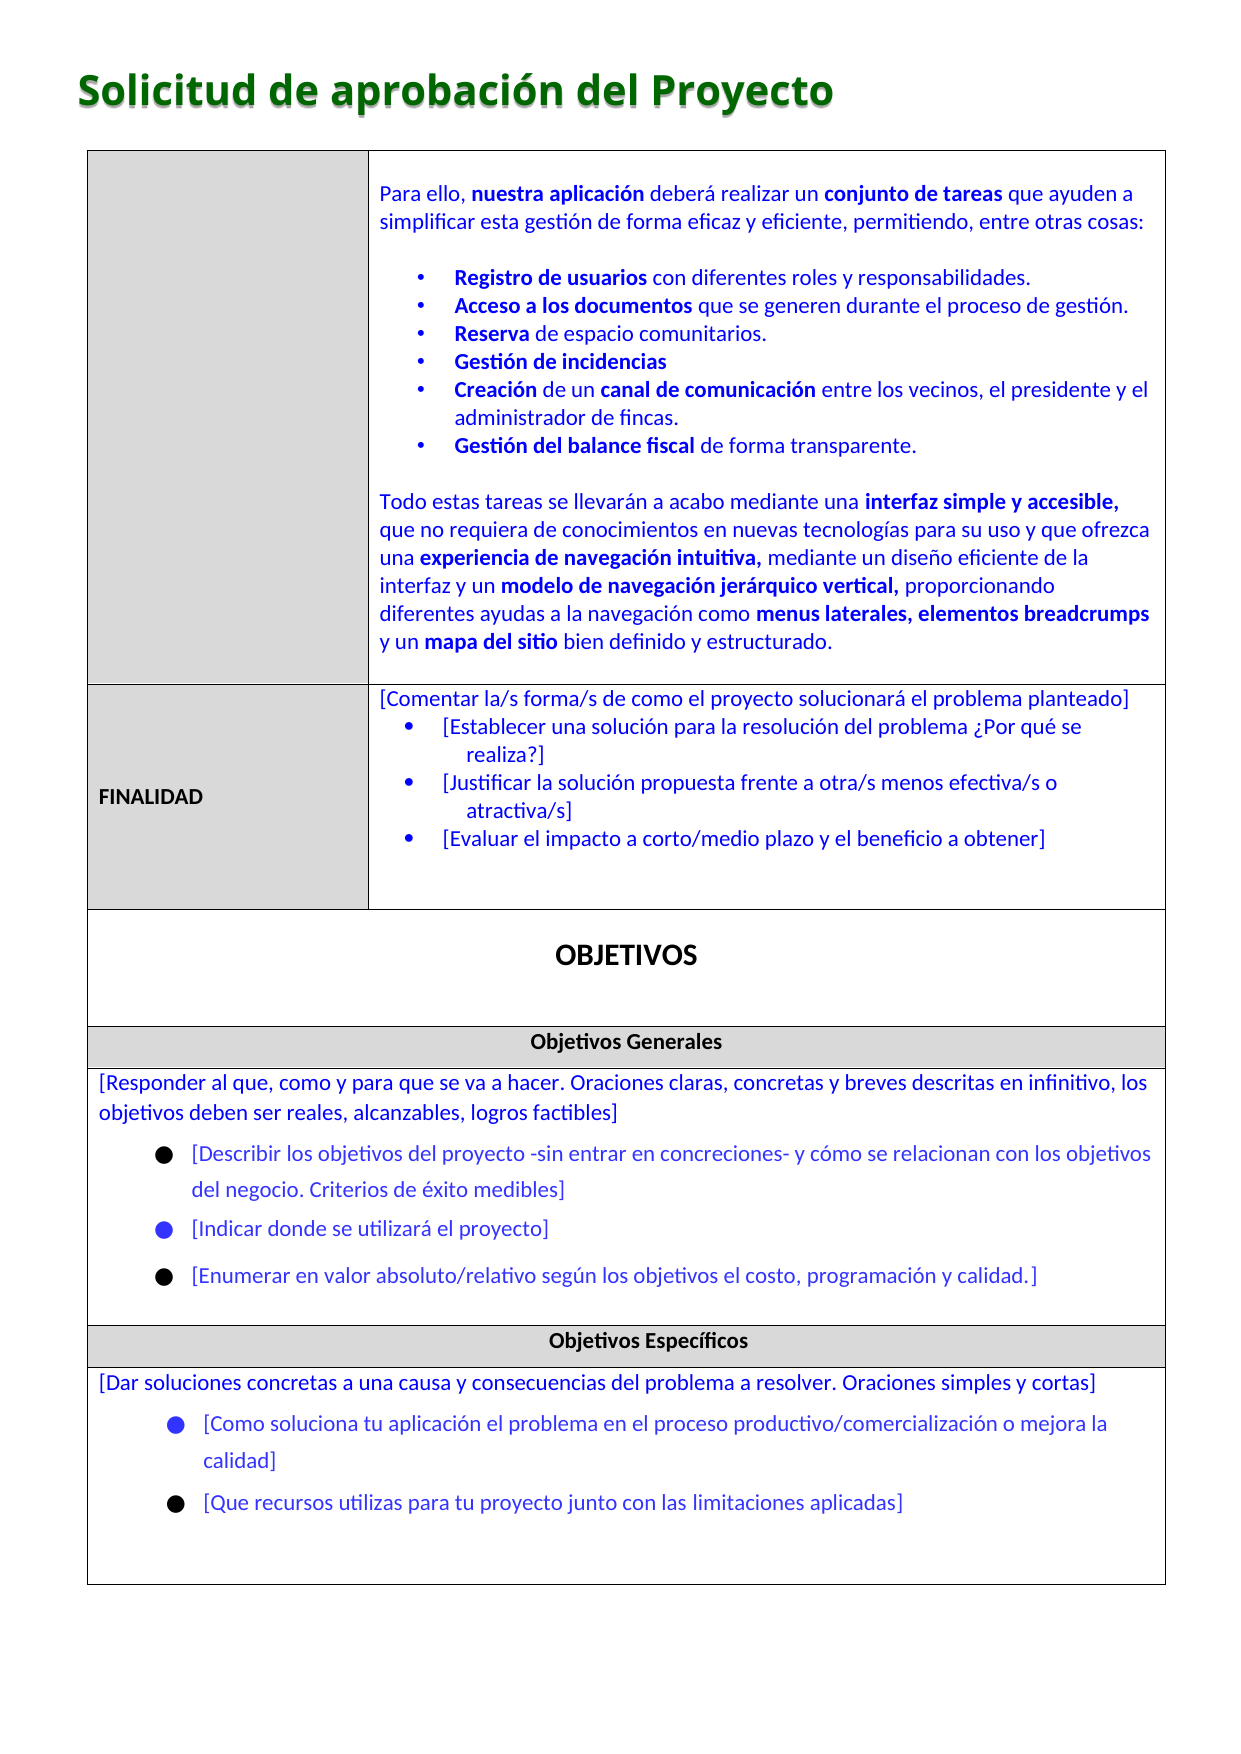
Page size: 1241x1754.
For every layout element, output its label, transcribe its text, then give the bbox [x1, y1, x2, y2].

table_cell Para ello, nuestra aplicación deberá realizar un conjunto de tareas que ayuden a simplificar esta gestión de forma eficaz y eficiente, permitiendo, entre otras cosas: Registro de usuarios con diferentes roles y responsabilidades. Acceso a los documentos que se generen durante el proceso de gestión. Reserva de espacio comunitarios. Gestión de incidencias Creación de un canal de comunicación entre los vecinos, el presidente y el administrador de fincas. Gestión del balance fiscal de forma transparente. Todo estas tareas se llevarán a acabo mediante una interfaz simple y accesible, que no requiera de conocimientos en nuevas tecnologías para su uso y que ofrezca una experiencia de navegación intuitiva, mediante un diseño eficiente de la interfaz y un modelo de navegación jerárquico vertical, proporcionando diferentes ayudas a la navegación como menus laterales, elementos breadcrumps y un mapa del sitio bien definido y estructurado. [369, 151, 1165, 683]
table_cell Objetivos Generales [88, 1027, 1165, 1067]
table_cell OBJETIVOS [88, 910, 1165, 1026]
table_cell [Comentar la/s forma/s de como el proyecto solucionará el problema planteado] [Establecer una solución para la resolución del problema ¿Por qué se realiza?] [Justificar la solución propuesta frente a otra/s menos efectiva/s o atractiva/s] [Evaluar el impacto a corto/medio plazo y el beneficio a obtener] [369, 685, 1165, 909]
table_cell [Responder al que, como y para que se va a hacer. Oraciones claras, concretas y breves descritas en infinitivo, los objetivos deben ser reales, alcanzables, logros factibles] [Describir los objetivos del proyecto -sin entrar en concreciones- y cómo se relacionan con los objetivos del negocio. Criterios de éxito medibles] [Indicar donde se utilizará el proyecto] [Enumerar en valor absoluto/relativo según los objetivos el costo, programación y calidad.] [88, 1069, 1165, 1325]
table_cell [Dar soluciones concretas a una causa y consecuencias del problema a resolver. Oraciones simples y cortas] [Como soluciona tu aplicación el problema en el proceso productivo/comercialización o mejora la calidad] [Que recursos utilizas para tu proyecto junto con las limitaciones aplicadas] [88, 1368, 1165, 1584]
table_cell Objetivos Específicos [88, 1326, 1165, 1367]
table_cell FINALIDAD [88, 685, 368, 909]
table_cell [88, 151, 368, 683]
